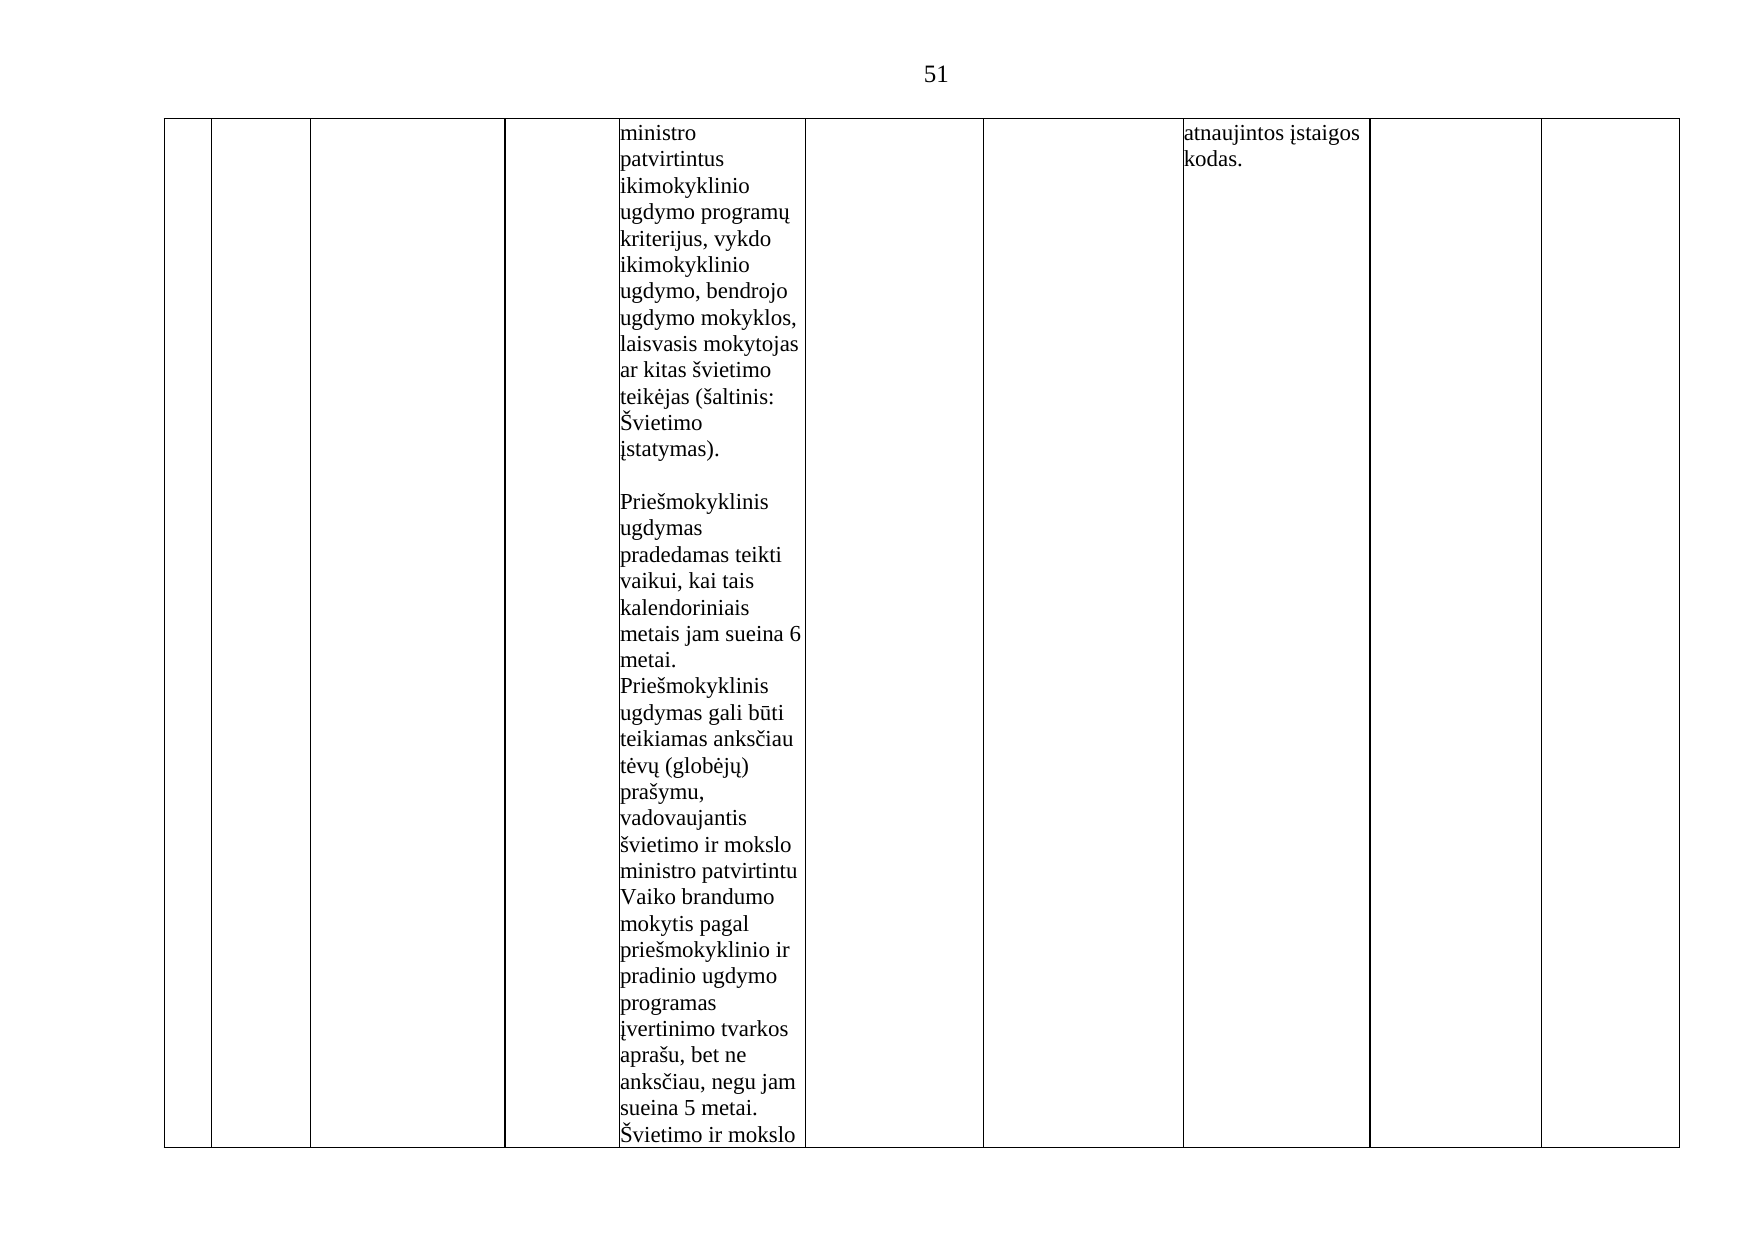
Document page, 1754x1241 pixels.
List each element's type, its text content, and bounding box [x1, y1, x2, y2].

table_cell [311, 119, 504, 1147]
table_cell [806, 119, 983, 1147]
table_cell ministro patvirtintus ikimokyklinio ugdymo programų kriterijus, vykdo ikimokyklinio ugdymo, bendrojo ugdymo mokyklos, laisvasis mokytojas ar kitas švietimo teikėjas (šaltinis: Švietimo įstatymas). Priešmokyklinis ugdymas pradedamas teikti vaikui, kai tais kalendoriniais metais jam sueina 6 metai. Priešmokyklinis ugdymas gali būti teikiamas anksčiau tėvų (globėjų) prašymu, vadovaujantis švietimo ir mokslo ministro patvirtintu Vaiko brandumo mokytis pagal priešmokyklinio ir pradinio ugdymo programas įvertinimo tvarkos aprašu, bet ne anksčiau, negu jam sueina 5 metai. Švietimo ir mokslo [620, 119, 805, 1147]
table_cell [165, 119, 211, 1147]
table_cell [212, 119, 310, 1147]
table_cell [506, 119, 619, 1147]
table_cell [1542, 119, 1679, 1147]
table_cell atnaujintos įstaigos kodas. [1184, 119, 1369, 1147]
table_cell [1371, 119, 1541, 1147]
table_cell [984, 119, 1183, 1147]
